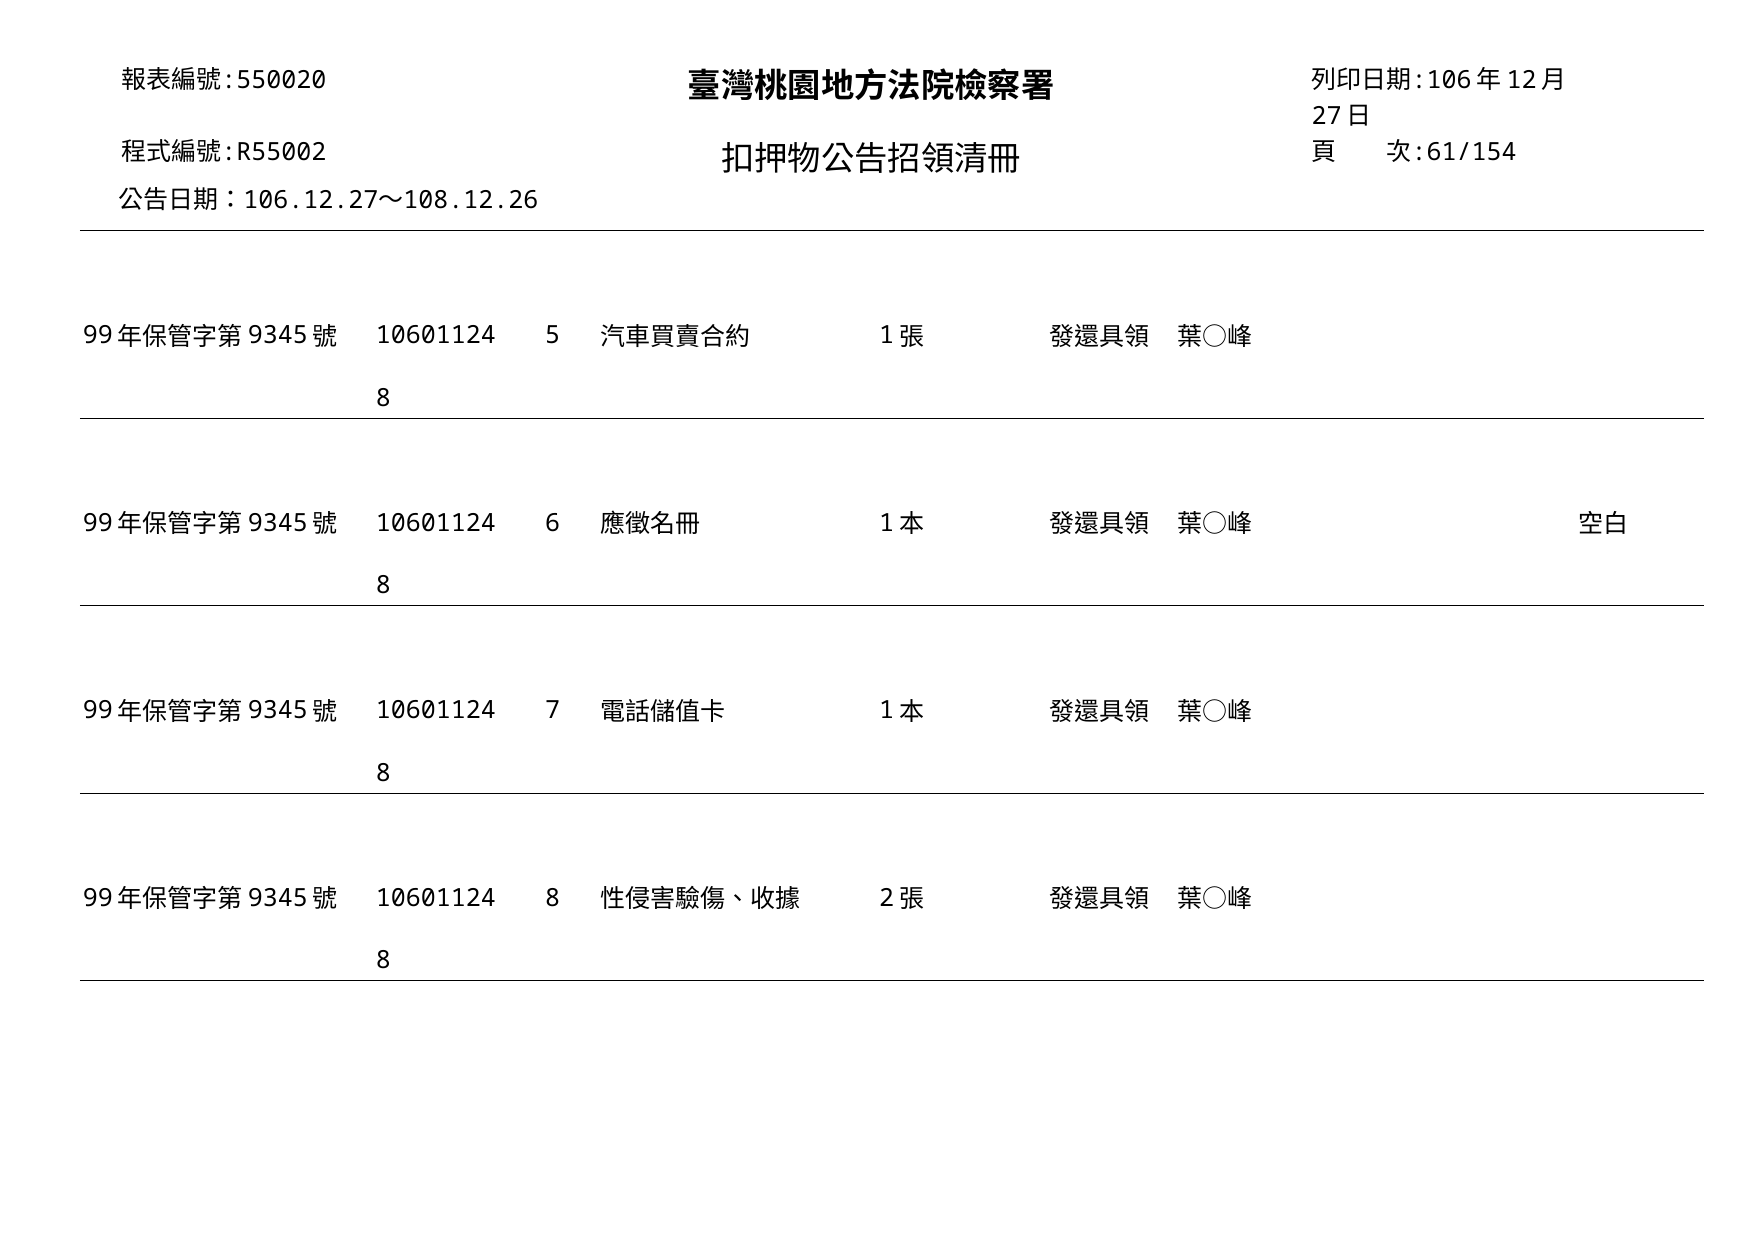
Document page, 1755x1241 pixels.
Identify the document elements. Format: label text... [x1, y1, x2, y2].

table_cell [1317, 419, 1575, 605]
table_cell 106011248 [373, 794, 507, 980]
table_cell 106011248 [373, 606, 507, 792]
table_cell 7 [507, 606, 597, 792]
table_cell 8 [507, 794, 597, 980]
table_cell 發還具領 [1046, 606, 1175, 792]
table_cell [1317, 794, 1575, 980]
table_cell [927, 231, 1046, 417]
table_cell 1張 [808, 231, 927, 417]
table_cell [1575, 794, 1704, 980]
table_cell [927, 794, 1046, 980]
table_cell 發還具領 [1046, 794, 1175, 980]
table_cell 性侵害驗傷、收據 [597, 794, 807, 980]
table_cell [1575, 606, 1704, 792]
table_cell 汽車買賣合約 [597, 231, 807, 417]
table_cell [1317, 606, 1575, 792]
table_cell 葉○峰 [1175, 419, 1317, 605]
table_cell 99年保管字第9345號 [80, 794, 373, 980]
table_cell 5 [507, 231, 597, 417]
table_cell 葉○峰 [1175, 231, 1317, 417]
table_cell 99年保管字第9345號 [80, 419, 373, 605]
table_cell 發還具領 [1046, 419, 1175, 605]
table_cell 99年保管字第9345號 [80, 606, 373, 792]
table_cell 應徵名冊 [597, 419, 807, 605]
table_cell [927, 606, 1046, 792]
table_cell 2張 [808, 794, 927, 980]
table_cell 106011248 [373, 231, 507, 417]
table_cell 1本 [808, 419, 927, 605]
table_cell 電話儲值卡 [597, 606, 807, 792]
table_cell 葉○峰 [1175, 794, 1317, 980]
table_cell 發還具領 [1046, 231, 1175, 417]
table_cell 99年保管字第9345號 [80, 231, 373, 417]
table_cell 106011248 [373, 419, 507, 605]
table_cell 1本 [808, 606, 927, 792]
table_cell [1317, 231, 1575, 417]
table_cell 6 [507, 419, 597, 605]
table_cell 空白 [1575, 419, 1704, 605]
table_cell [1575, 231, 1704, 417]
table_cell 葉○峰 [1175, 606, 1317, 792]
table_cell [927, 419, 1046, 605]
